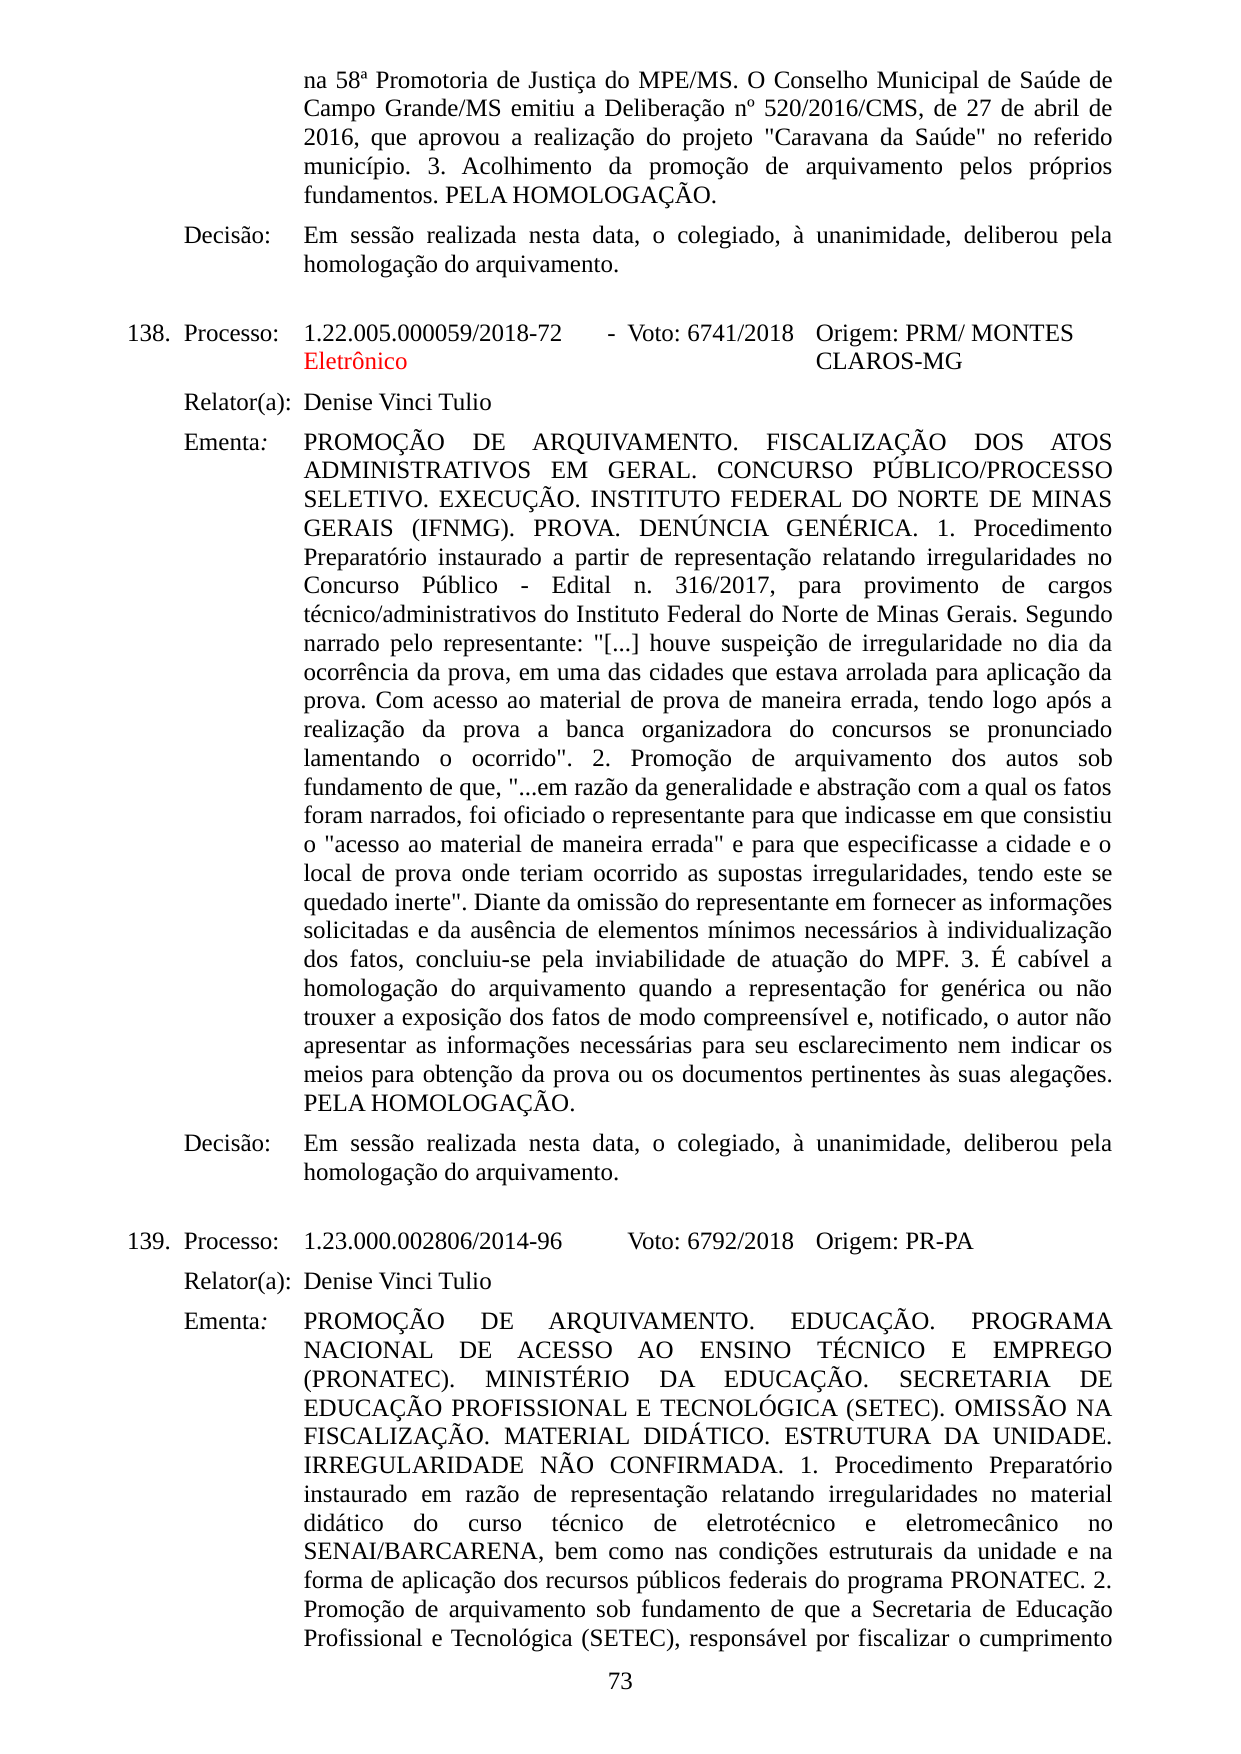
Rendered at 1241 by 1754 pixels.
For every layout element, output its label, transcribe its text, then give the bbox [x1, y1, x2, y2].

table_header 1.23.000.002806/2014-96 [298, 1220, 621, 1261]
table_cell [121, 59, 178, 214]
table_cell Ementa: [178, 421, 298, 1123]
table_cell Denise Vinci Tulio [298, 1261, 1119, 1301]
table_header 1.22.005.000059/2018-72 - Eletrônico [298, 312, 621, 381]
table_header Processo: [178, 312, 298, 381]
table_cell [121, 1123, 178, 1192]
table_cell [121, 381, 178, 421]
table_cell Decisão: [178, 1123, 298, 1192]
table_cell Em sessão realizada nesta data, o colegiado, à unanimidade, deliberou pela homologação do arquivamento. [298, 214, 1119, 283]
table_cell [121, 1261, 178, 1301]
table_header Origem: PR-PA [810, 1220, 1119, 1261]
table_cell Decisão: [178, 214, 298, 283]
table_header Voto: 6792/2018 [621, 1220, 810, 1261]
table_cell Relator(a): [178, 1261, 298, 1301]
table_cell Denise Vinci Tulio [298, 381, 1119, 421]
table_cell na 58ª Promotoria de Justiça do MPE/MS. O Conselho Municipal de Saúde de Campo Grande/MS emitiu a Deliberação nº 520/2016/CMS, de 27 de abril de 2016, que aprovou a realização do projeto "Caravana da Saúde" no referido município. 3. Acolhimento da promoção de arquivamento pelos próprios fundamentos. PELA HOMOLOGAÇÃO. [298, 59, 1119, 214]
table_header 139. [121, 1220, 178, 1261]
table_cell PROMOÇÃO DE ARQUIVAMENTO. FISCALIZAÇÃO DOS ATOS ADMINISTRATIVOS EM GERAL. CONCURSO PÚBLICO/PROCESSO SELETIVO. EXECUÇÃO. INSTITUTO FEDERAL DO NORTE DE MINAS GERAIS (IFNMG). PROVA. DENÚNCIA GENÉRICA. 1. Procedimento Preparatório instaurado a partir de representação relatando irregularidades no Concurso Público - Edital n. 316/2017, para provimento de cargos técnico/administrativos do Instituto Federal do Norte de Minas Gerais. Segundo narrado pelo representante: "[...] houve suspeição de irregularidade no dia da ocorrência da prova, em uma das cidades que estava arrolada para aplicação da prova. Com acesso ao material de prova de maneira errada, tendo logo após a realização da prova a banca organizadora do concursos se pronunciado lamentando o ocorrido". 2. Promoção de arquivamento dos autos sob fundamento de que, "...em razão da generalidade e abstração com a qual os fatos foram narrados, foi oficiado o representante para que indicasse em que consistiu o "acesso ao material de maneira errada" e para que especificasse a cidade e o local de prova onde teriam ocorrido as supostas irregularidades, tendo este se quedado inerte". Diante da omissão do representante em fornecer as informações solicitadas e da ausência de elementos mínimos necessários à individualização dos fatos, concluiu-se pela inviabilidade de atuação do MPF. 3. É cabível a homologação do arquivamento quando a representação for genérica ou não trouxer a exposição dos fatos de modo compreensível e, notificado, o autor não apresentar as informações necessárias para seu esclarecimento nem indicar os meios para obtenção da prova ou os documentos pertinentes às suas alegações. PELA HOMOLOGAÇÃO. [298, 421, 1119, 1123]
table_cell Relator(a): [178, 381, 298, 421]
table_cell [121, 1301, 178, 1657]
table_header Voto: 6741/2018 [621, 312, 810, 381]
table_cell [178, 59, 298, 214]
table_cell Em sessão realizada nesta data, o colegiado, à unanimidade, deliberou pela homologação do arquivamento. [298, 1123, 1119, 1192]
table_cell PROMOÇÃO DE ARQUIVAMENTO. EDUCAÇÃO. PROGRAMA NACIONAL DE ACESSO AO ENSINO TÉCNICO E EMPREGO (PRONATEC). MINISTÉRIO DA EDUCAÇÃO. SECRETARIA DE EDUCAÇÃO PROFISSIONAL E TECNOLÓGICA (SETEC). OMISSÃO NA FISCALIZAÇÃO. MATERIAL DIDÁTICO. ESTRUTURA DA UNIDADE. IRREGULARIDADE NÃO CONFIRMADA. 1. Procedimento Preparatório instaurado em razão de representação relatando irregularidades no material didático do curso técnico de eletrotécnico e eletromecânico no SENAI/BARCARENA, bem como nas condições estruturais da unidade e na forma de aplicação dos recursos públicos federais do programa PRONATEC. 2. Promoção de arquivamento sob fundamento de que a Secretaria de Educação Profissional e Tecnológica (SETEC), responsável por fiscalizar o cumprimento [298, 1301, 1119, 1657]
table_cell Ementa: [178, 1301, 298, 1657]
table_cell [121, 214, 178, 283]
table_cell [121, 421, 178, 1123]
table_header Processo: [178, 1220, 298, 1261]
table_header Origem: PRM/ MONTES CLAROS-MG [810, 312, 1119, 381]
table_header 138. [121, 312, 178, 381]
